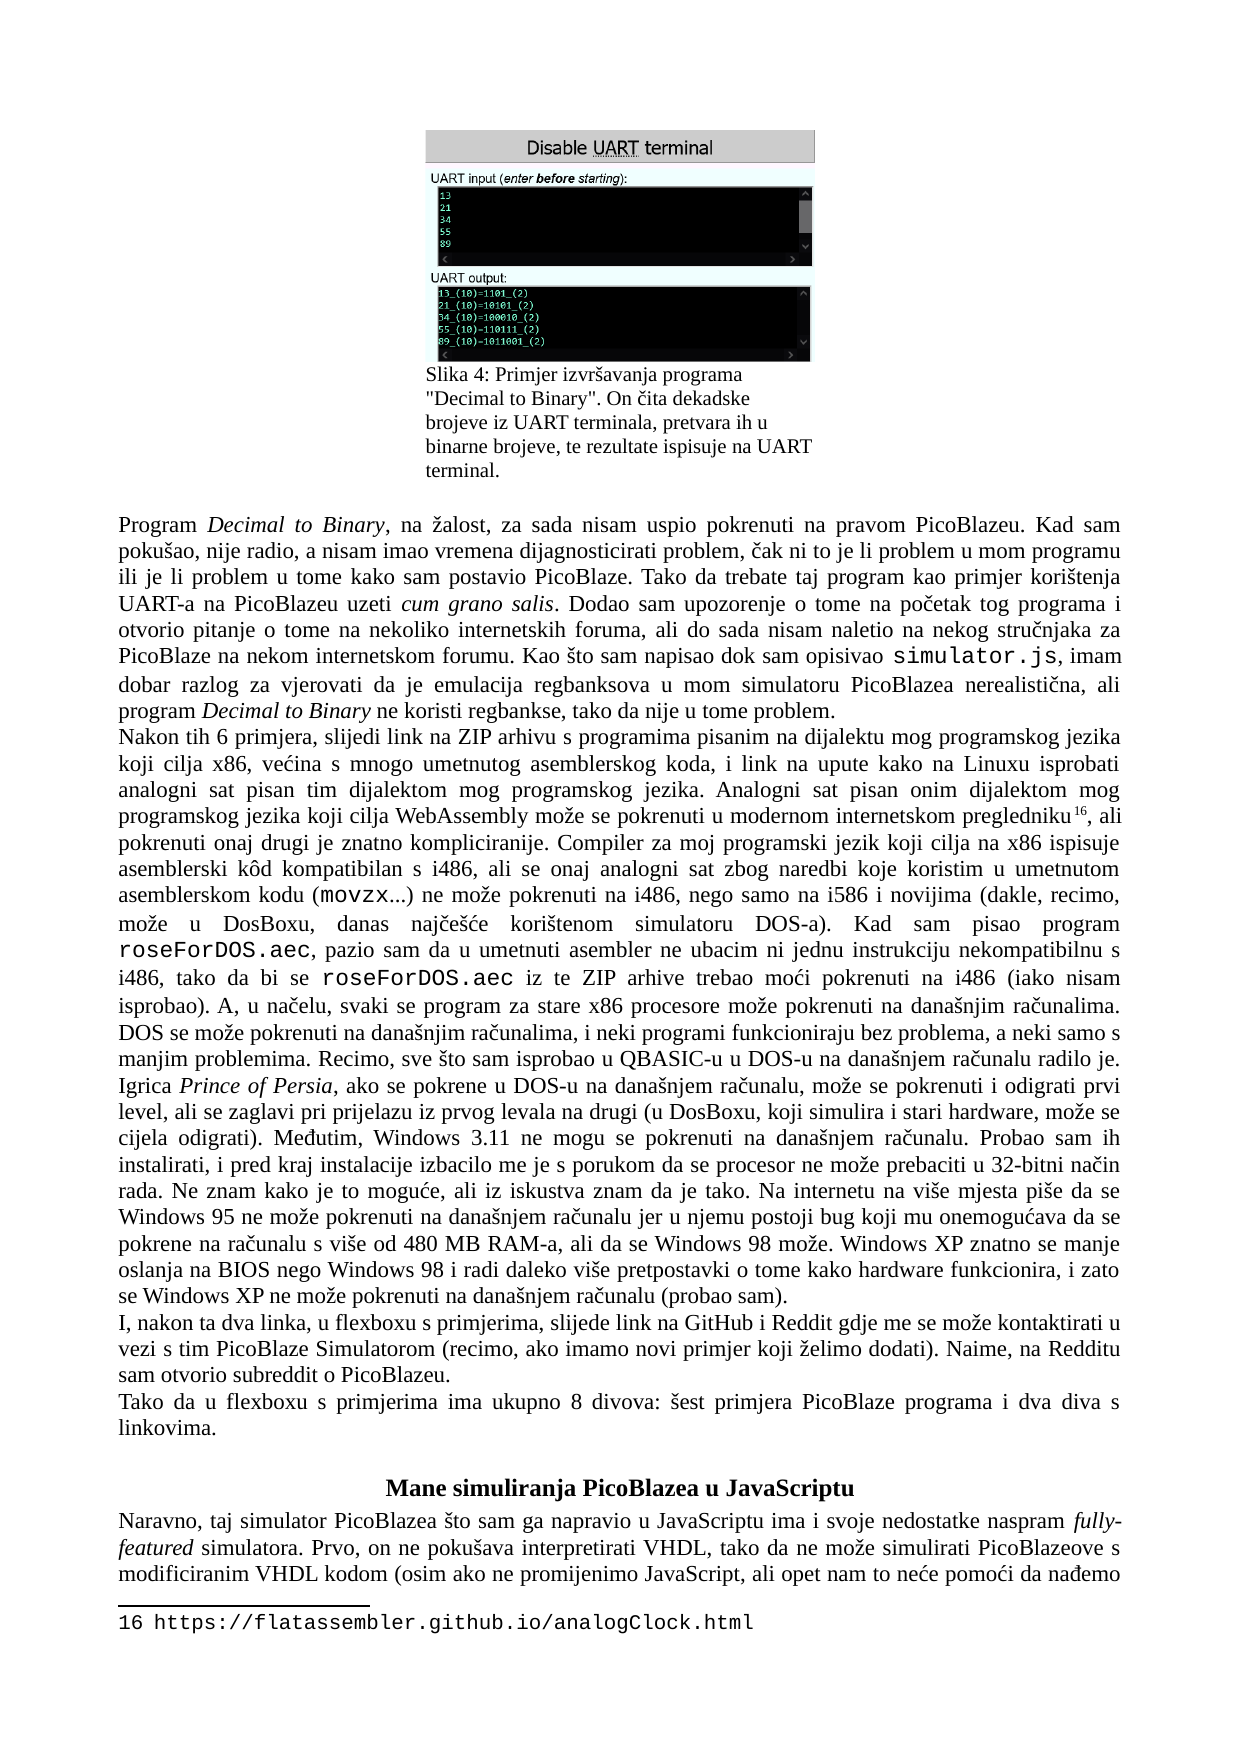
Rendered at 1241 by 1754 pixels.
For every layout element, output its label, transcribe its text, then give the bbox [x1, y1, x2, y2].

text I, nakon ta dva linka, u flexboxu s primjerima, slijede link na GitHub i Reddit gdje me se može kontaktirati u vezi s tim PicoBlaze Simulatorom (recimo, ako imamo novi primjer koji želimo dodati). Naime, na Redditu sam otvorio subreddit o PicoBlazeu. [118, 1309, 1122, 1388]
text Mane simuliranja PicoBlazea u JavaScriptu [118, 1473, 1122, 1502]
text Slika 4: Primjer izvršavanja programa "Decimal to Binary". On čita dekadske brojeve iz UART terminala, pretvara ih u binarne brojeve, te rezultate ispisuje na UART terminal. [425, 362, 815, 482]
text Program Decimal to Binary, na žalost, za sada nisam uspio pokrenuti na pravom PicoBlazeu. Kad sam pokušao, nije radio, a nisam imao vremena dijagnosticirati problem, čak ni to je li problem u mom programu ili je li problem u tome kako sam postavio PicoBlaze. Tako da trebate taj program kao primjer korištenja UART-a na PicoBlazeu uzeti cum grano salis. Dodao sam upozorenje o tome na početak tog programa i otvorio pitanje o tome na nekoliko internetskih foruma, ali do sada nisam naletio na nekog stručnjaka za PicoBlaze na nekom internetskom forumu. Kao što sam napisao dok sam opisivao simulator.js, imam dobar razlog za vjerovati da je emulacija regbanksova u mom simulatoru PicoBlazea nerealistična, ali program Decimal to Binary ne koristi regbankse, tako da nije u tome problem. [118, 511, 1122, 723]
picture [425, 130, 815, 362]
text https://flatassembler.github.io/analogClock.html [118, 1612, 1122, 1636]
text Tako da u flexboxu s primjerima ima ukupno 8 divova: šest primjera PicoBlaze programa i dva diva s linkovima. [118, 1388, 1122, 1441]
text Nakon tih 6 primjera, slijedi link na ZIP arhivu s programima pisanim na dijalektu mog programskog jezika koji cilja x86, većina s mnogo umetnutog asemblerskog koda, i link na upute kako na Linuxu isprobati analogni sat pisan tim dijalektom mog programskog jezika. Analogni sat pisan onim dijalektom mog programskog jezika koji cilja WebAssembly može se pokrenuti u modernom internetskom pregledniku, ali pokrenuti onaj drugi je znatno kompliciranije. Compiler za moj programski jezik koji cilja na x86 ispisuje asemblerski kôd kompatibilan s i486, ali se onaj analogni sat zbog naredbi koje koristim u umetnutom asemblerskom kodu (movzx...) ne može pokrenuti na i486, nego samo na i586 i novijima (dakle, recimo, može u DosBoxu, danas najčešće korištenom simulatoru DOS-a). Kad sam pisao program roseForDOS.aec, pazio sam da u umetnuti asembler ne ubacim ni jednu instrukciju nekompatibilnu s i486, tako da bi se roseForDOS.aec iz te ZIP arhive trebao moći pokrenuti na i486 (iako nisam isprobao). A, u načelu, svaki se program za stare x86 procesore može pokrenuti na današnjim računalima. DOS se može pokrenuti na današnjim računalima, i neki programi funkcioniraju bez problema, a neki samo s manjim problemima. Recimo, sve što sam isprobao u QBASIC-u u DOS-u na današnjem računalu radilo je. Igrica Prince of Persia, ako se pokrene u DOS-u na današnjem računalu, može se pokrenuti i odigrati prvi level, ali se zaglavi pri prijelazu iz prvog levala na drugi (u DosBoxu, koji simulira i stari hardware, može se cijela odigrati). Međutim, Windows 3.11 ne mogu se pokrenuti na današnjem računalu. Probao sam ih instalirati, i pred kraj instalacije izbacilo me je s porukom da se procesor ne može prebaciti u 32-bitni način rada. Ne znam kako je to moguće, ali iz iskustva znam da je tako. Na internetu na više mjesta piše da se Windows 95 ne može pokrenuti na današnjem računalu jer u njemu postoji bug koji mu onemogućava da se pokrene na računalu s više od 480 MB RAM-a, ali da se Windows 98 može. Windows XP znatno se manje oslanja na BIOS nego Windows 98 i radi daleko više pretpostavki o tome kako hardware funkcionira, i zato se Windows XP ne može pokrenuti na današnjem računalu (probao sam). [118, 723, 1122, 1309]
text Naravno, taj simulator PicoBlazea što sam ga napravio u JavaScriptu ima i svoje nedostatke naspram fully-featured simulatora. Prvo, on ne pokušava interpretirati VHDL, tako da ne može simulirati PicoBlazeove s modificiranim VHDL kodom (osim ako ne promijenimo JavaScript, ali opet nam to neće pomoći da nađemo [118, 1508, 1122, 1587]
